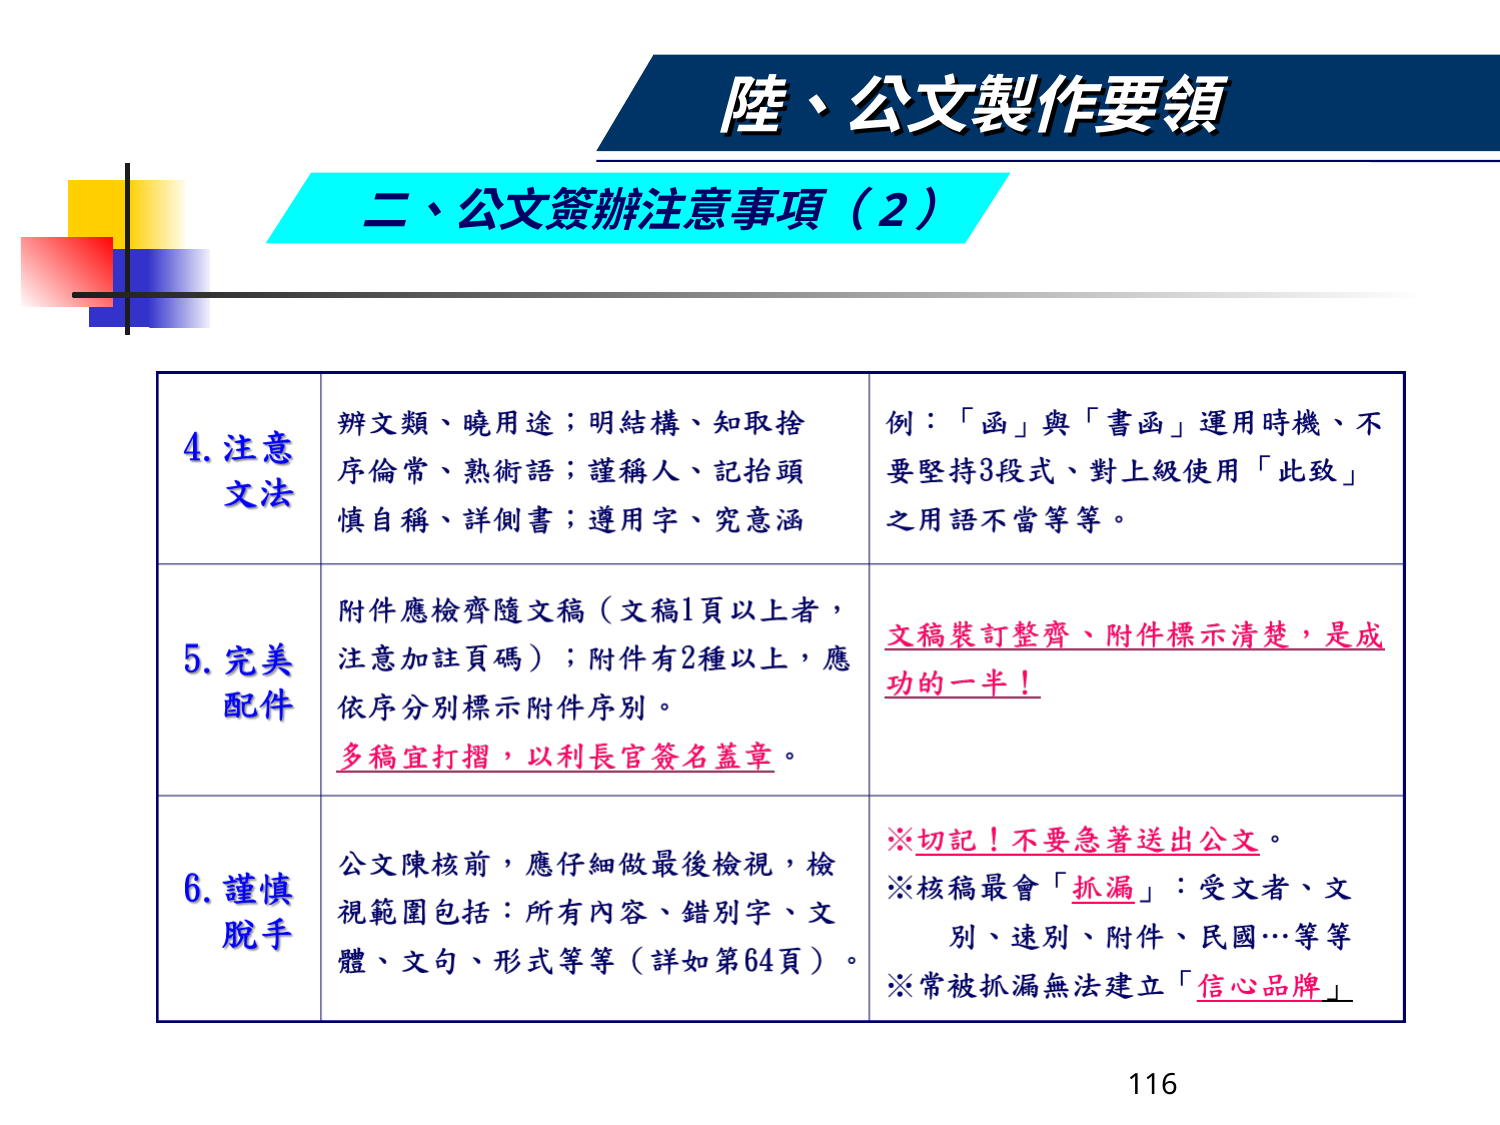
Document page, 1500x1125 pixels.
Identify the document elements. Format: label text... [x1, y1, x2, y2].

picture [156, 371, 1406, 1024]
text_box [1112, 1037, 1426, 1113]
text_box 二、公文簽辦注意事項（2） [265, 172, 1011, 244]
text_box 陸、公文製作要領 [596, 54, 1500, 152]
